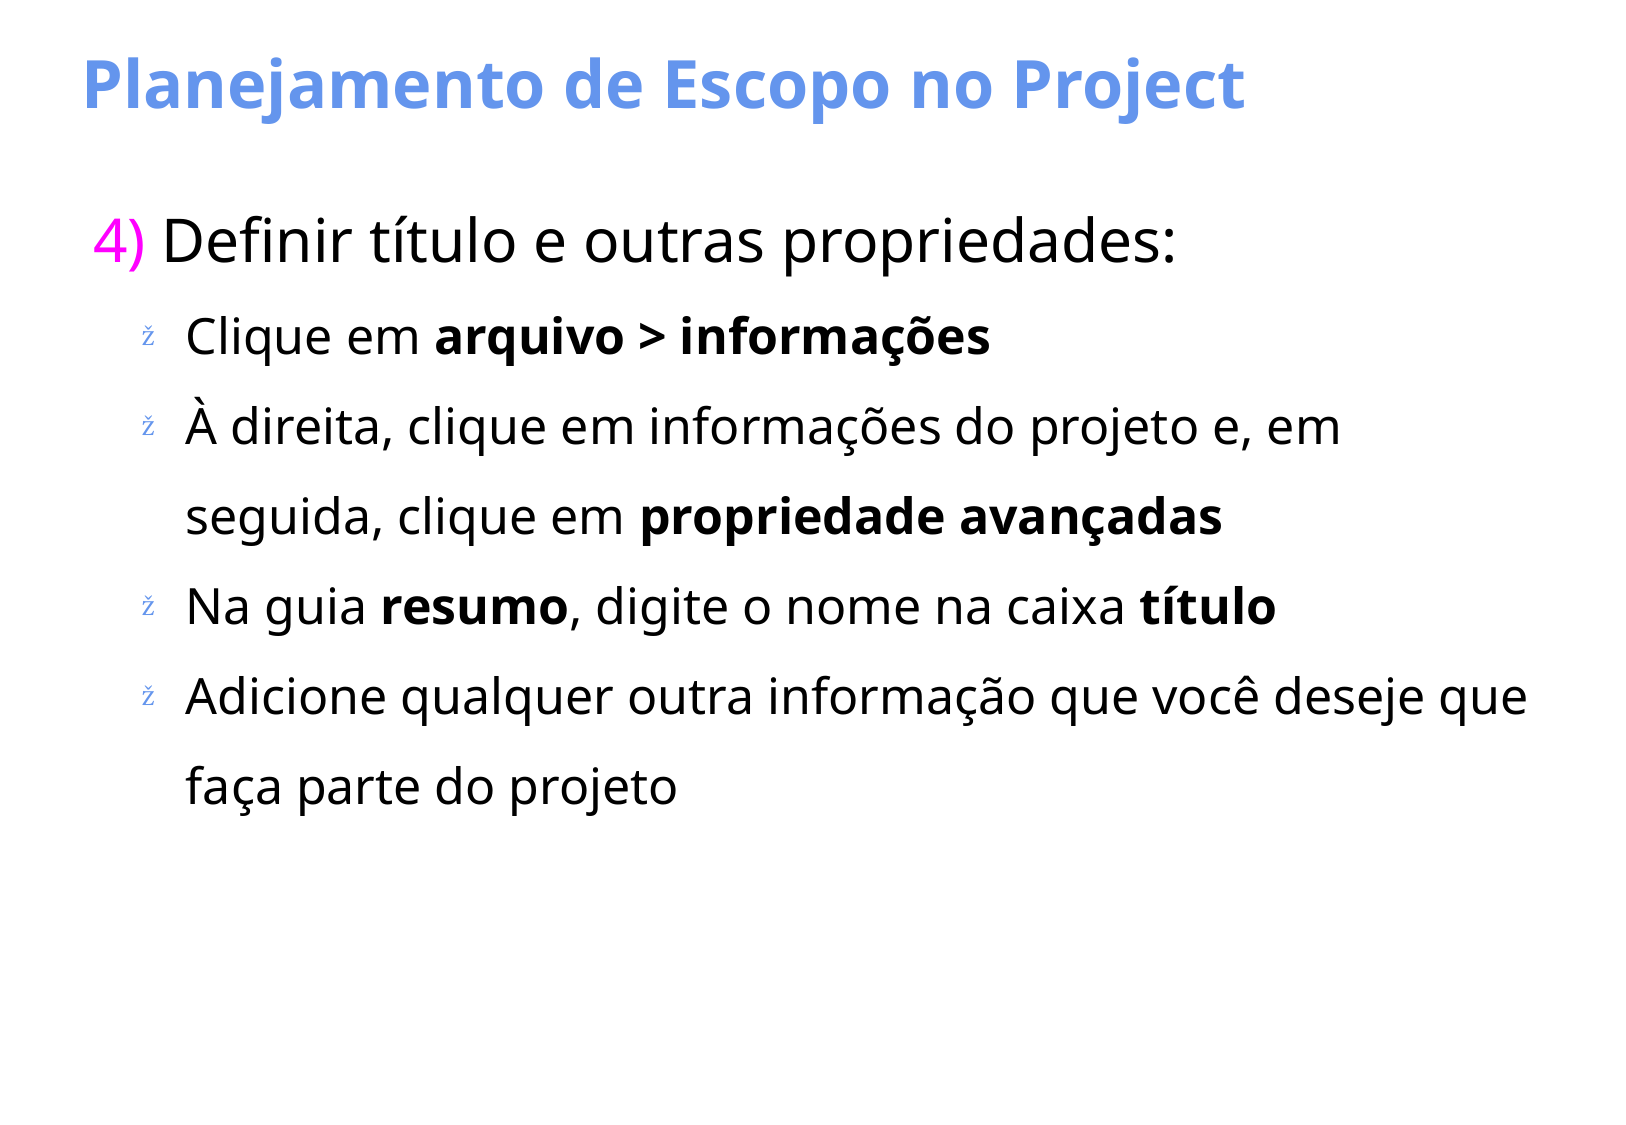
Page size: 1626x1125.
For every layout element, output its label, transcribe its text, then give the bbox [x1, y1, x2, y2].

title Planejamento de Escopo no Project [81, 41, 1544, 122]
list Definir título e outras propriedades: Clique em arquivo > informações À direita, clique em informações do projeto e, em seguida, clique em propriedade avançadas Na guia resumo, digite o nome na caixa título Adicione qualquer outra informação que você deseje que faça parte do projeto [81, 165, 1544, 1016]
